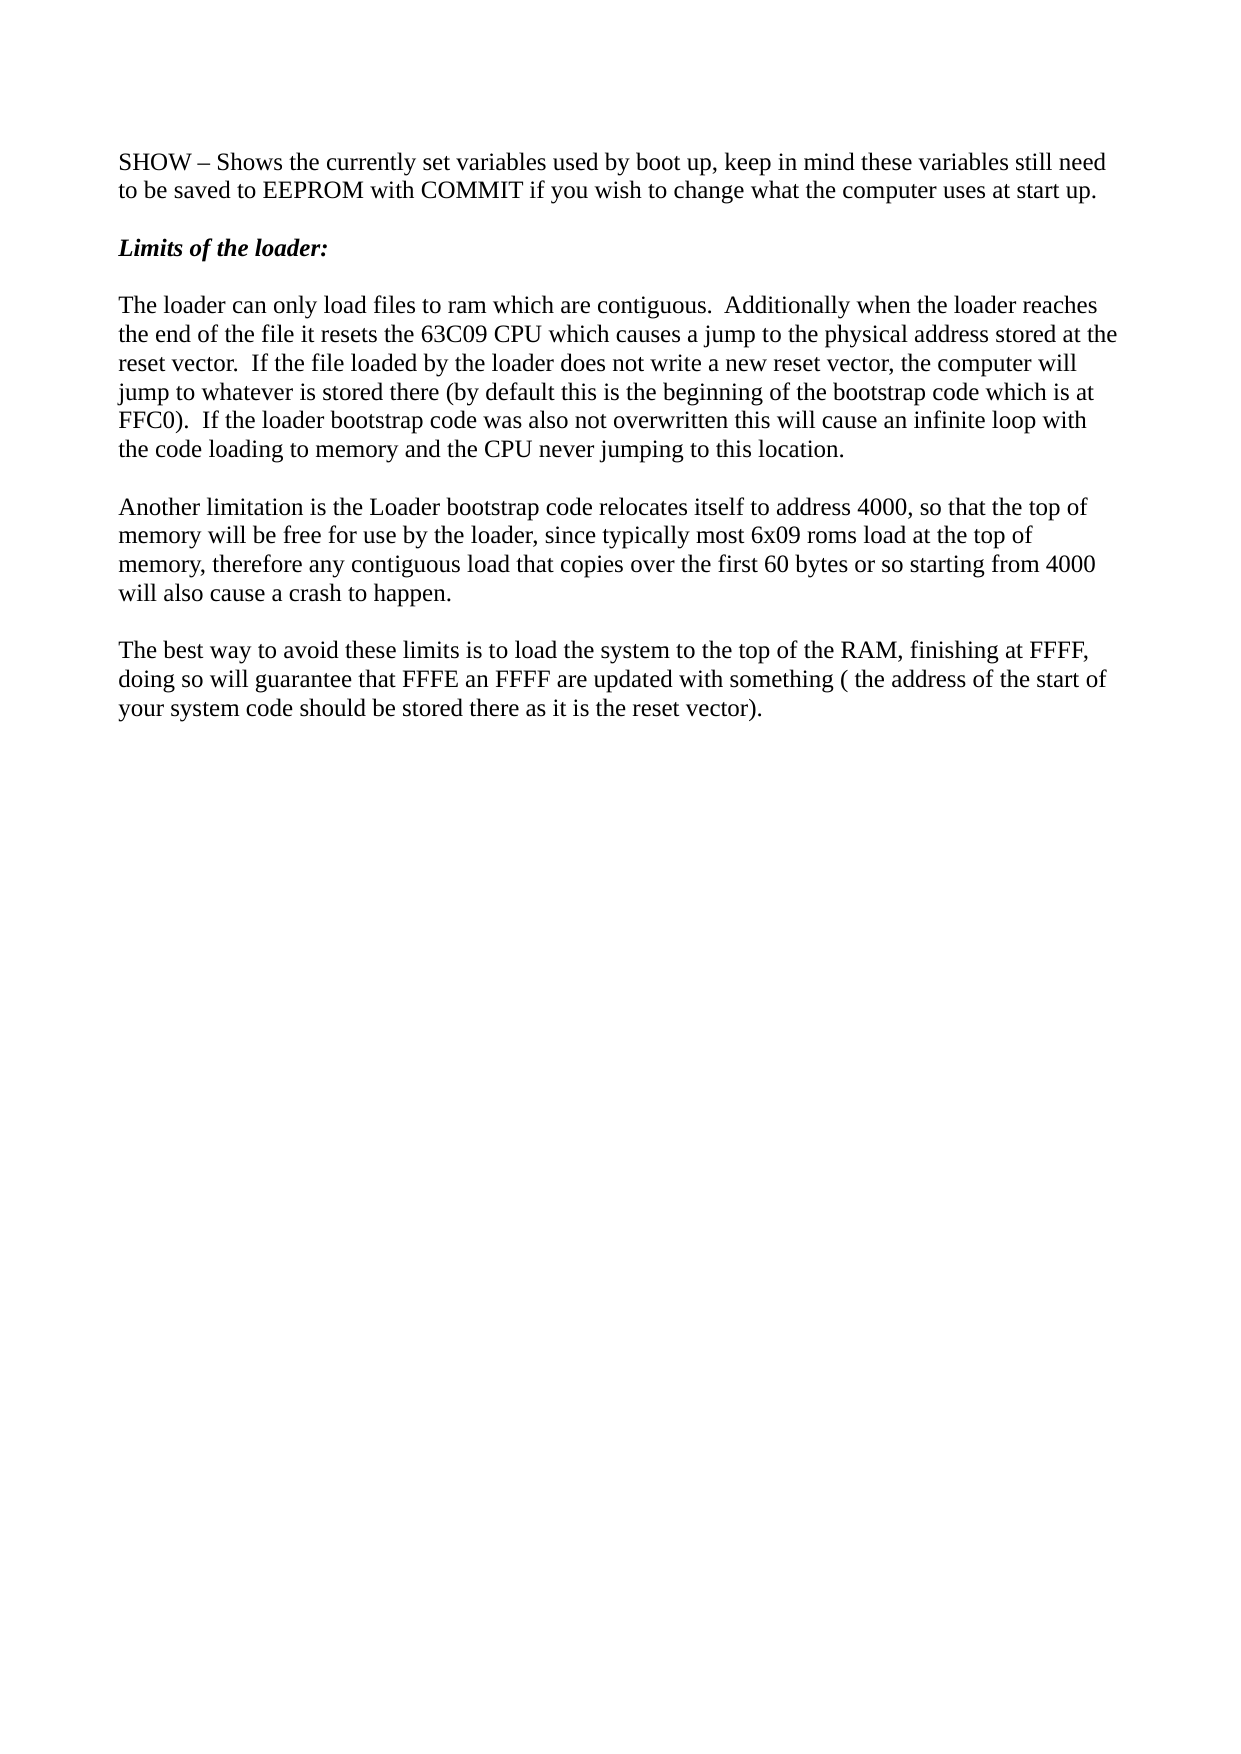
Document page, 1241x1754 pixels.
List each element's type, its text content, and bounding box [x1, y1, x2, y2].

text Another limitation is the Loader bootstrap code relocates itself to address 4000, so that the top of memory will be free for use by the loader, since typically most 6x09 roms load at the top of memory, therefore any contiguous load that copies over the first 60 bytes or so starting from 4000 will also cause a crash to happen. [118, 492, 1122, 607]
text SHOW – Shows the currently set variables used by boot up, keep in mind these variables still need to be saved to EEPROM with COMMIT if you wish to change what the computer uses at start up. [118, 147, 1122, 204]
text The best way to avoid these limits is to load the system to the top of the RAM, finishing at FFFF, doing so will guarantee that FFFE an FFFF are updated with something ( the address of the start of your system code should be stored there as it is the reset vector). [118, 636, 1122, 751]
text The loader can only load files to ram which are contiguous. Additionally when the loader reaches the end of the file it resets the 63C09 CPU which causes a jump to the physical address stored at the reset vector. If the file loaded by the loader does not write a new reset vector, the computer will jump to whatever is stored there (by default this is the beginning of the bootstrap code which is at FFC0). If the loader bootstrap code was also not overwritten this will cause an infinite loop with the code loading to memory and the CPU never jumping to this location. [118, 291, 1122, 463]
text Limits of the loader: [118, 233, 1122, 262]
